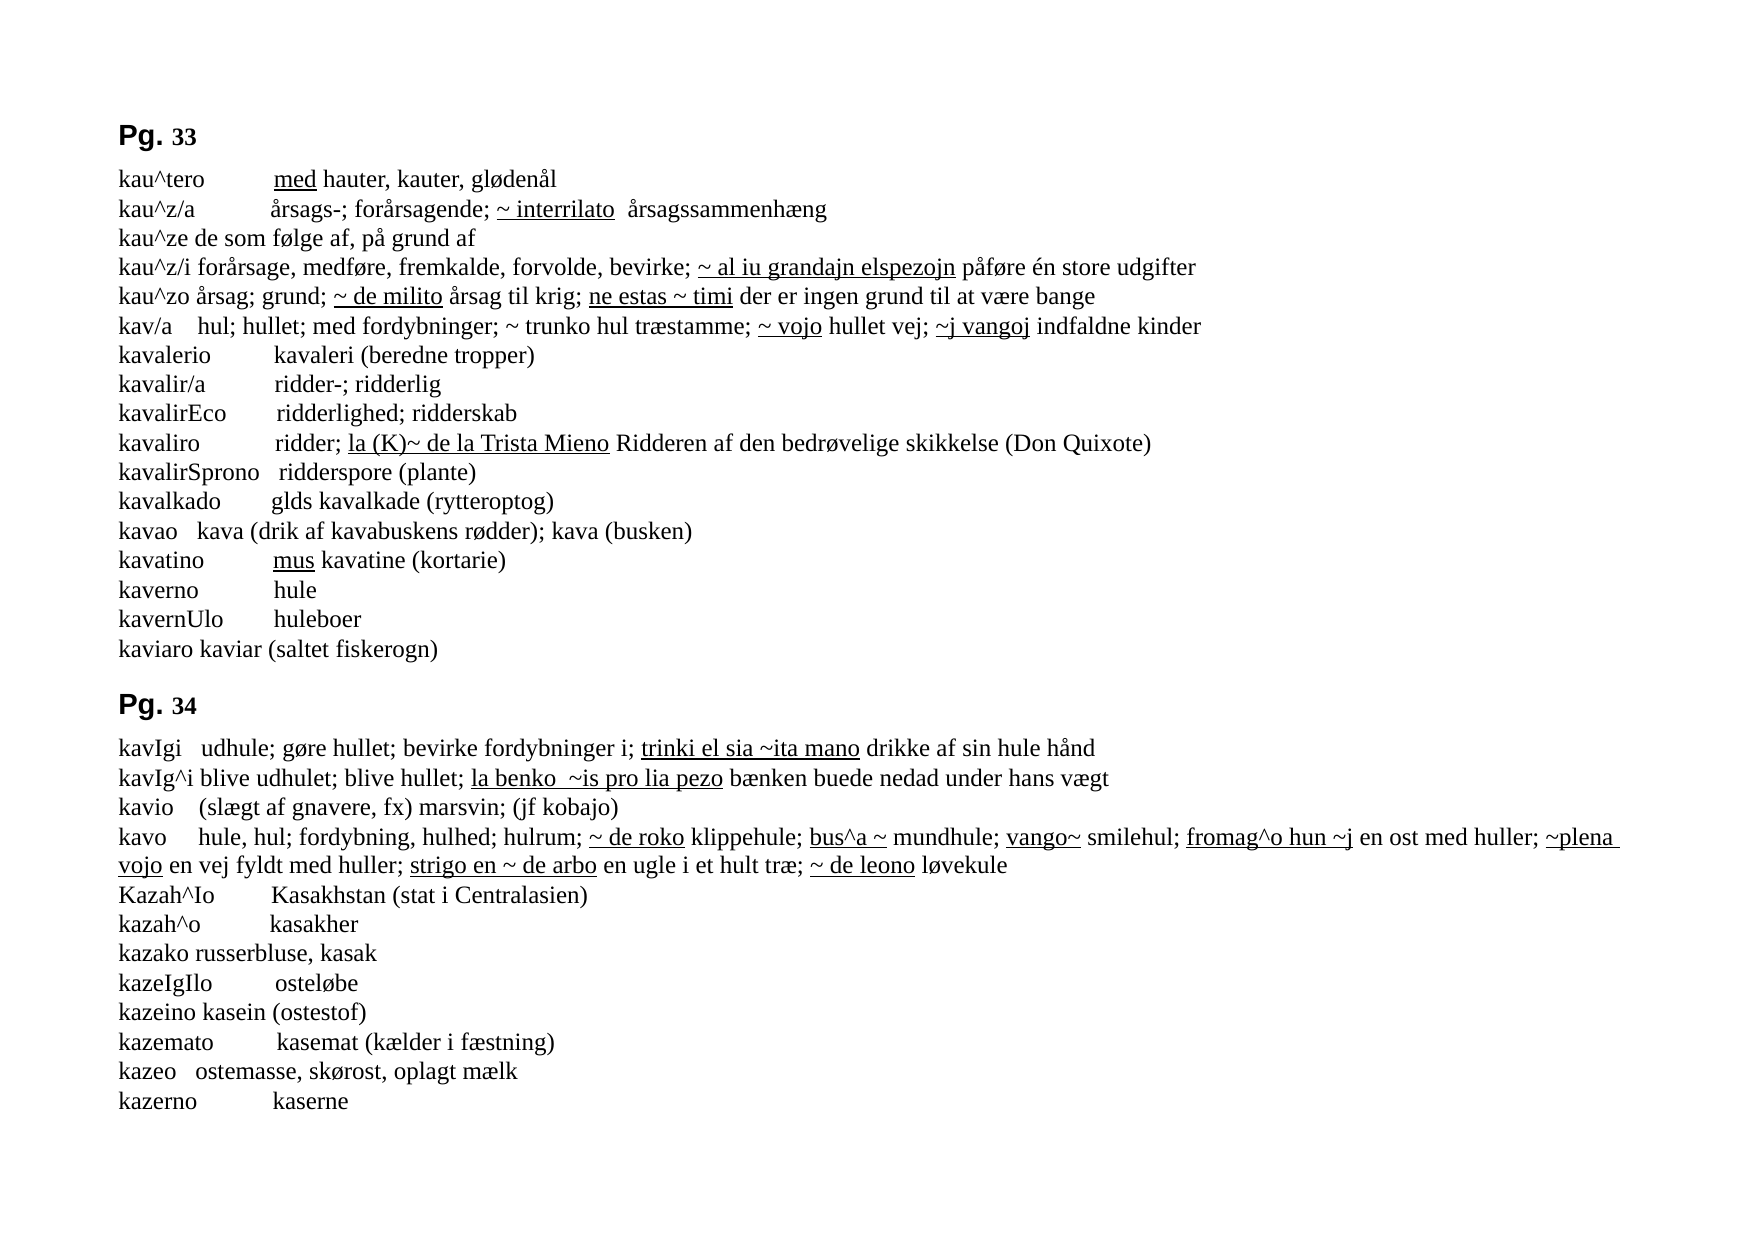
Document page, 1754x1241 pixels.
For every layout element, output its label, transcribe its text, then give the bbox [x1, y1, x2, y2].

text kavaliro ridder; la (K)~ de la Trista Mieno Ridderen af den bedrøvelige skikkelse (Don Quixote) [118, 428, 1636, 457]
text kazeo ostemasse, skørost, oplagt mælk [118, 1056, 1636, 1086]
text kavalirEco ridderlighed; ridderskab [118, 398, 1636, 428]
text kazemato kasemat (kælder i fæstning) [118, 1027, 1636, 1056]
text kavIgi udhule; gøre hullet; bevirke fordybninger i; trinki el sia ~ita mano drikke af sin hule hånd [118, 733, 1636, 763]
text kau^z/i forårsage, medføre, fremkalde, forvolde, bevirke; ~ al iu grandajn elspezojn påføre én store udgifter [118, 252, 1636, 281]
text kavIg^i blive udhulet; blive hullet; la benko ~is pro lia pezo bænken buede nedad under hans vægt [118, 763, 1636, 792]
text kavalir/a ridder-; ridderlig [118, 369, 1636, 398]
text kavatino mus kavatine (kortarie) [118, 545, 1636, 575]
text kavio (slægt af gnavere, fx) marsvin; (jf kobajo) [118, 792, 1636, 822]
subtitle Pg. 34 [118, 687, 1636, 721]
text kavalirSprono ridderspore (plante) [118, 457, 1636, 486]
text kazeino kasein (ostestof) [118, 997, 1636, 1027]
text kav/a hul; hullet; med fordybninger; ~ trunko hul træstamme; ~ vojo hullet vej; ~j vangoj indfaldne kinder [118, 311, 1636, 340]
text kaverno hule [118, 575, 1636, 604]
text kazako russerbluse, kasak [118, 938, 1636, 968]
text kau^ze de som følge af, på grund af [118, 223, 1636, 252]
text kavalkado glds kavalkade (rytteroptog) [118, 486, 1636, 516]
text kazerno kaserne [118, 1086, 1636, 1115]
text kazah^o kasakher [118, 909, 1636, 938]
text kaviaro kaviar (saltet fiskerogn) [118, 634, 1636, 662]
text kau^tero med hauter, kauter, glødenål [118, 164, 1636, 194]
text kau^z/a årsags-; forårsagende; ~ interrilato årsagssammenhæng [118, 194, 1636, 223]
text kavao kava (drik af kavabuskens rødder); kava (busken) [118, 516, 1636, 545]
text kau^zo årsag; grund; ~ de milito årsag til krig; ne estas ~ timi der er ingen grund til at være bange [118, 281, 1636, 311]
text kavernUlo huleboer [118, 604, 1636, 634]
text Kazah^Io Kasakhstan (stat i Centralasien) [118, 880, 1636, 909]
subtitle Pg. 33 [118, 118, 1636, 152]
text kavalerio kavaleri (beredne tropper) [118, 340, 1636, 369]
text kazeIgIlo osteløbe [118, 968, 1636, 997]
text kavo hule, hul; fordybning, hulhed; hulrum; ~ de roko klippehule; bus^a ~ mundhule; vango~ smilehul; fromag^o hun ~j en ost med huller; ~plena vojo en vej fyldt med huller; strigo en ~ de arbo en ugle i et hult træ; ~ de leono løvekule [118, 822, 1636, 880]
